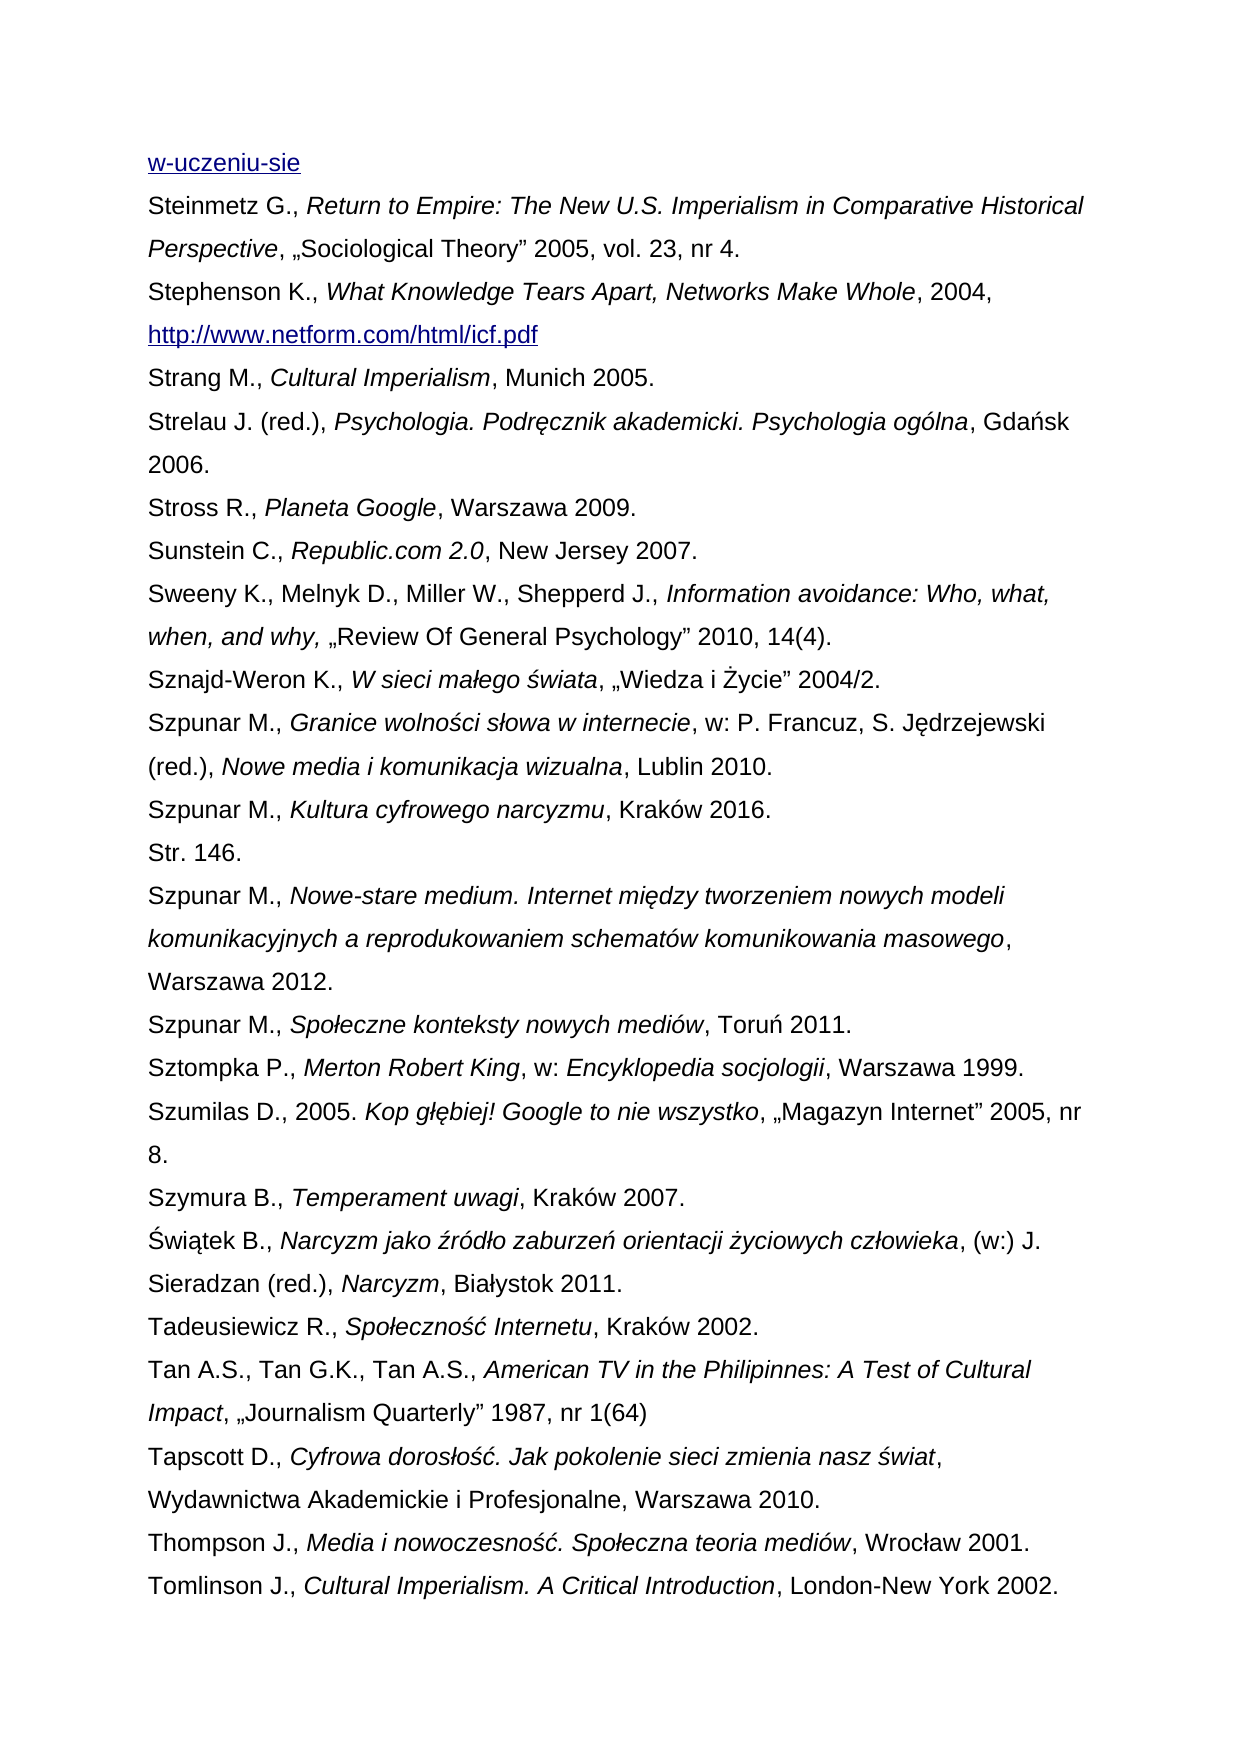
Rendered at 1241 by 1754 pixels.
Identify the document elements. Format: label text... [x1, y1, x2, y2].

text Sztompka P., Merton Robert King, w: Encyklopedia socjologii, Warszawa 1999. [148, 1053, 1092, 1082]
text Sznajd-Weron K., W sieci małego świata, „Wiedza i Życie” 2004/2. [148, 665, 1092, 694]
text Stross R., Planeta Google, Warszawa 2009. [148, 493, 1092, 521]
text Sweeny K., Melnyk D., Miller W., Shepperd J., Information avoidance: Who, what, when, and why, „Review Of General Psychology” 2010, 14(4). [148, 579, 1092, 651]
text Szumilas D., 2005. Kop głębiej! Google to nie wszystko, „Magazyn Internet” 2005, nr 8. [148, 1096, 1092, 1168]
text Szymura B., Temperament uwagi, Kraków 2007. [148, 1183, 1092, 1211]
text Szpunar M., Granice wolności słowa w internecie, w: P. Francuz, S. Jędrzejewski (red.), Nowe media i komunikacja wizualna, Lublin 2010. [148, 708, 1092, 780]
text Strelau J. (red.), Psychologia. Podręcznik akademicki. Psychologia ogólna, Gdańsk 2006. [148, 406, 1092, 478]
text Tan A.S., Tan G.K., Tan A.S., American TV in the Philipinnes: A Test of Cultural Impact, „Journalism Quarterly” 1987, nr 1(64) [148, 1355, 1092, 1427]
text w-uczeniu-sie [148, 148, 1092, 176]
text Szpunar M., Społeczne konteksty nowych mediów, Toruń 2011. [148, 1010, 1092, 1039]
text Tadeusiewicz R., Społeczność Internetu, Kraków 2002. [148, 1312, 1092, 1341]
text Tomlinson J., Cultural Imperialism. A Critical Introduction, London-New York 2002. [148, 1571, 1092, 1599]
text Sunstein C., Republic.com 2.0, New Jersey 2007. [148, 536, 1092, 564]
text Str. 146. [148, 838, 1092, 866]
text Tapscott D., Cyfrowa dorosłość. Jak pokolenie sieci zmienia nasz świat, Wydawnictwa Akademickie i Profesjonalne, Warszawa 2010. [148, 1441, 1092, 1513]
text Świątek B., Narcyzm jako źródło zaburzeń orientacji życiowych człowieka, (w:) J. Sieradzan (red.), Narcyzm, Białystok 2011. [148, 1226, 1092, 1298]
text Szpunar M., Nowe-stare medium. Internet między tworzeniem nowych modeli komunikacyjnych a reprodukowaniem schematów komunikowania masowego, Warszawa 2012. [148, 881, 1092, 996]
text Thompson J., Media i nowoczesność. Społeczna teoria mediów, Wrocław 2001. [148, 1528, 1092, 1556]
text Stephenson K., What Knowledge Tears Apart, Networks Make Whole, 2004, http://www.netform.com/html/icf.pdf [148, 277, 1092, 349]
text Steinmetz G., Return to Empire: The New U.S. Imperialism in Comparative Historical Perspective, „Sociological Theory” 2005, vol. 23, nr 4. [148, 191, 1092, 263]
text Szpunar M., Kultura cyfrowego narcyzmu, Kraków 2016. [148, 794, 1092, 823]
text Strang M., Cultural Imperialism, Munich 2005. [148, 363, 1092, 392]
